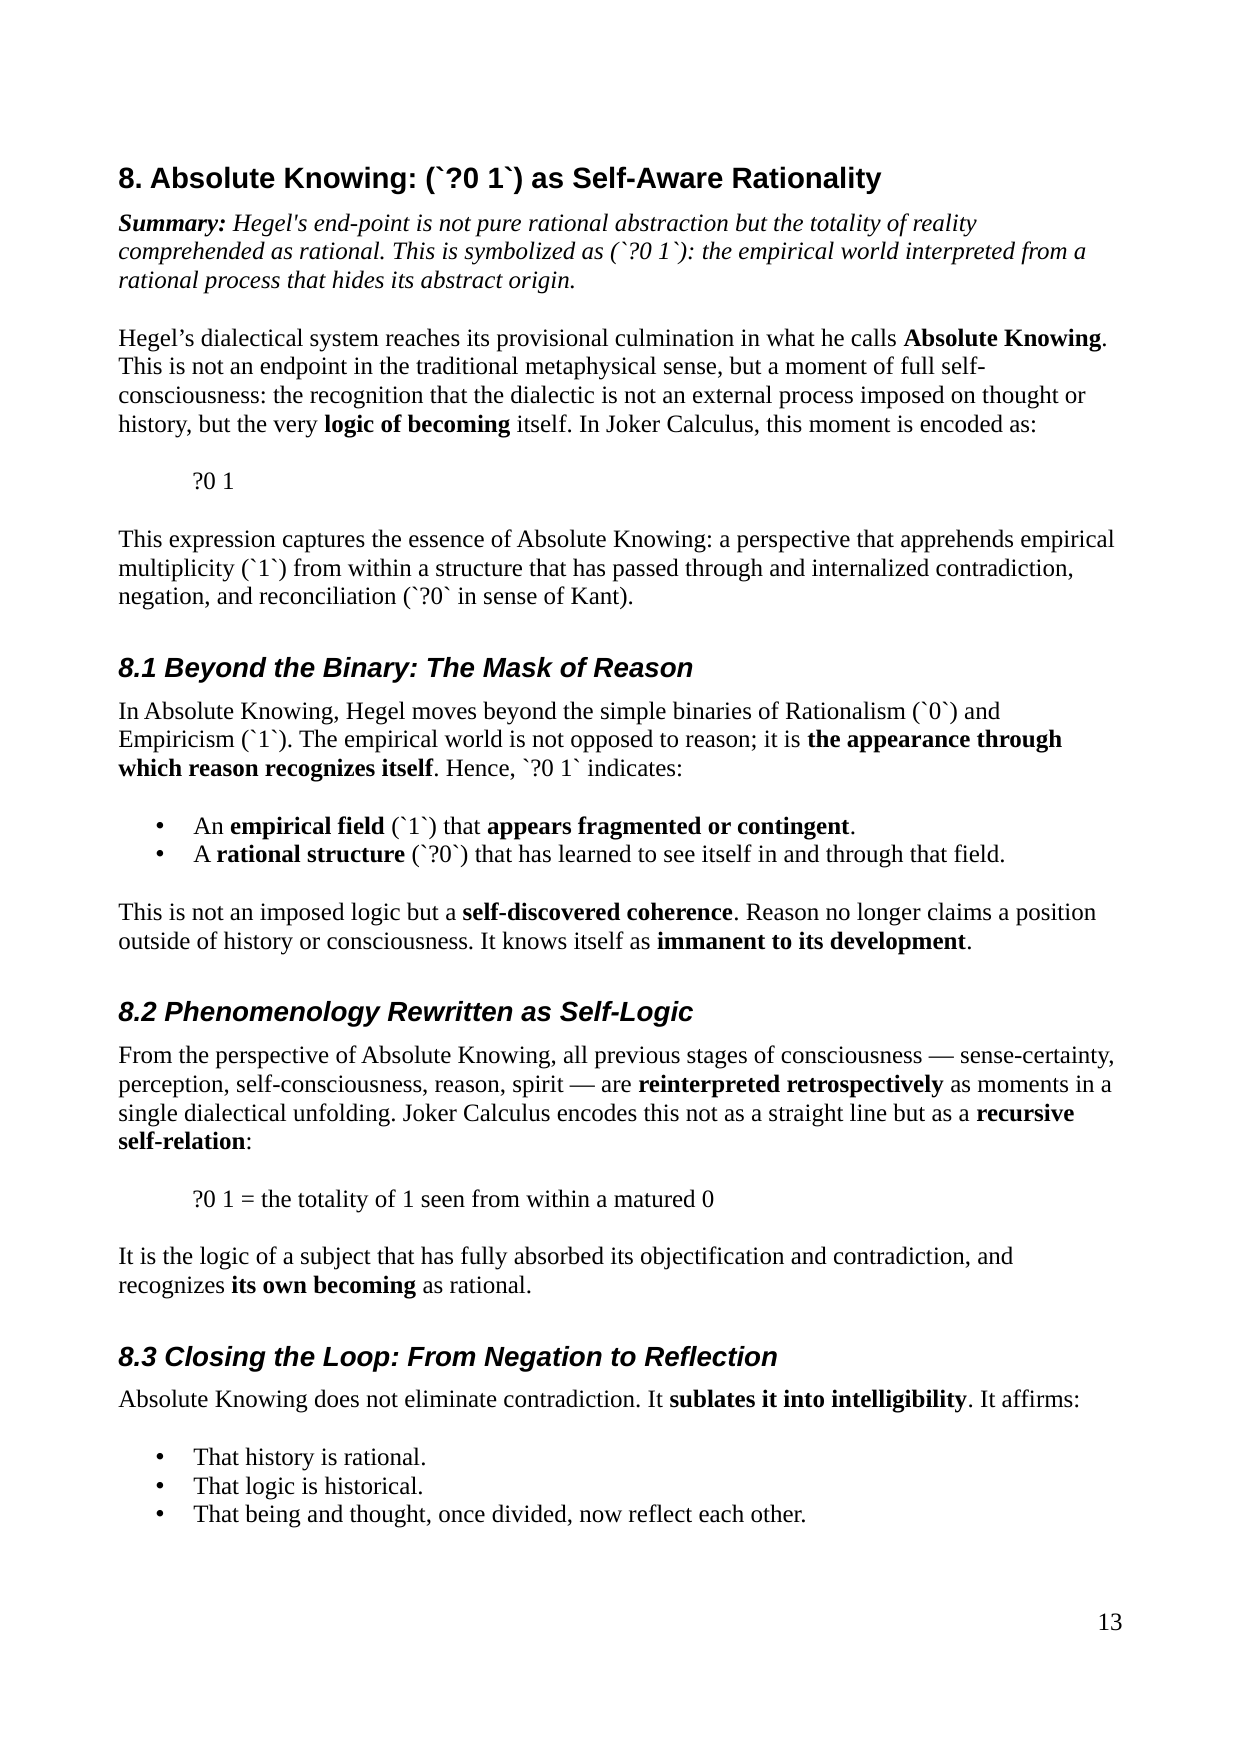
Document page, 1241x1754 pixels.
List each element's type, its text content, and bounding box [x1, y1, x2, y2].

text This expression captures the essence of Absolute Knowing: a perspective that apprehends empirical multiplicity (`1`) from within a structure that has passed through and internalized contradiction, negation, and reconciliation (`?0` in sense of Kant). [118, 524, 1122, 610]
subtitle 8.2 Phenomenology Rewritten as Self-Logic [118, 996, 1122, 1028]
text It is the logic of a subject that has fully absorbed its objectification and contradiction, and recognizes its own becoming as rational. [118, 1241, 1122, 1299]
text This is not an imposed logic but a self-discovered coherence. Reason no longer claims a position outside of history or consciousness. It knows itself as immanent to its development. [118, 897, 1122, 954]
text In Absolute Knowing, Hegel moves beyond the simple binaries of Rationalism (`0`) and Empiricism (`1`). The empirical world is not opposed to reason; it is the appearance through which reason recognizes itself. Hence, `?0 1` indicates: [118, 696, 1122, 782]
subtitle 8. Absolute Knowing: (`?0 1`) as Self-Aware Rationality [118, 161, 1122, 195]
list That logic is historical. [156, 1471, 1122, 1499]
text ?0 1 [118, 466, 1122, 495]
subtitle 8.1 Beyond the Binary: The Mask of Reason [118, 651, 1122, 683]
subtitle 8.3 Closing the Loop: From Negation to Reflection [118, 1340, 1122, 1372]
text Absolute Knowing does not eliminate contradiction. It sublates it into intelligibility. It affirms: [118, 1384, 1122, 1413]
text Summary: Hegel's end-point is not pure rational abstraction but the totality of reality comprehended as rational. This is symbolized as (`?0 1`): the empirical world interpreted from a rational process that hides its abstract origin. [118, 208, 1122, 294]
text Hegel’s dialectical system reaches its provisional culmination in what he calls Absolute Knowing. This is not an endpoint in the traditional metaphysical sense, but a moment of full self-consciousness: the recognition that the dialectic is not an external process imposed on thought or history, but the very logic of becoming itself. In Joker Calculus, this moment is encoded as: [118, 323, 1122, 438]
list That being and thought, once divided, now reflect each other. [156, 1499, 1122, 1528]
list A rational structure (`?0`) that has learned to see itself in and through that field. [156, 839, 1122, 868]
list That history is rational. [156, 1442, 1122, 1471]
text ?0 1 = the totality of 1 seen from within a matured 0 [118, 1184, 1122, 1213]
text From the perspective of Absolute Knowing, all previous stages of consciousness — sense-certainty, perception, self-consciousness, reason, spirit — are reinterpreted retrospectively as moments in a single dialectical unfolding. Joker Calculus encodes this not as a straight line but as a recursive self-relation: [118, 1040, 1122, 1155]
list An empirical field (`1`) that appears fragmented or contingent. [156, 811, 1122, 839]
